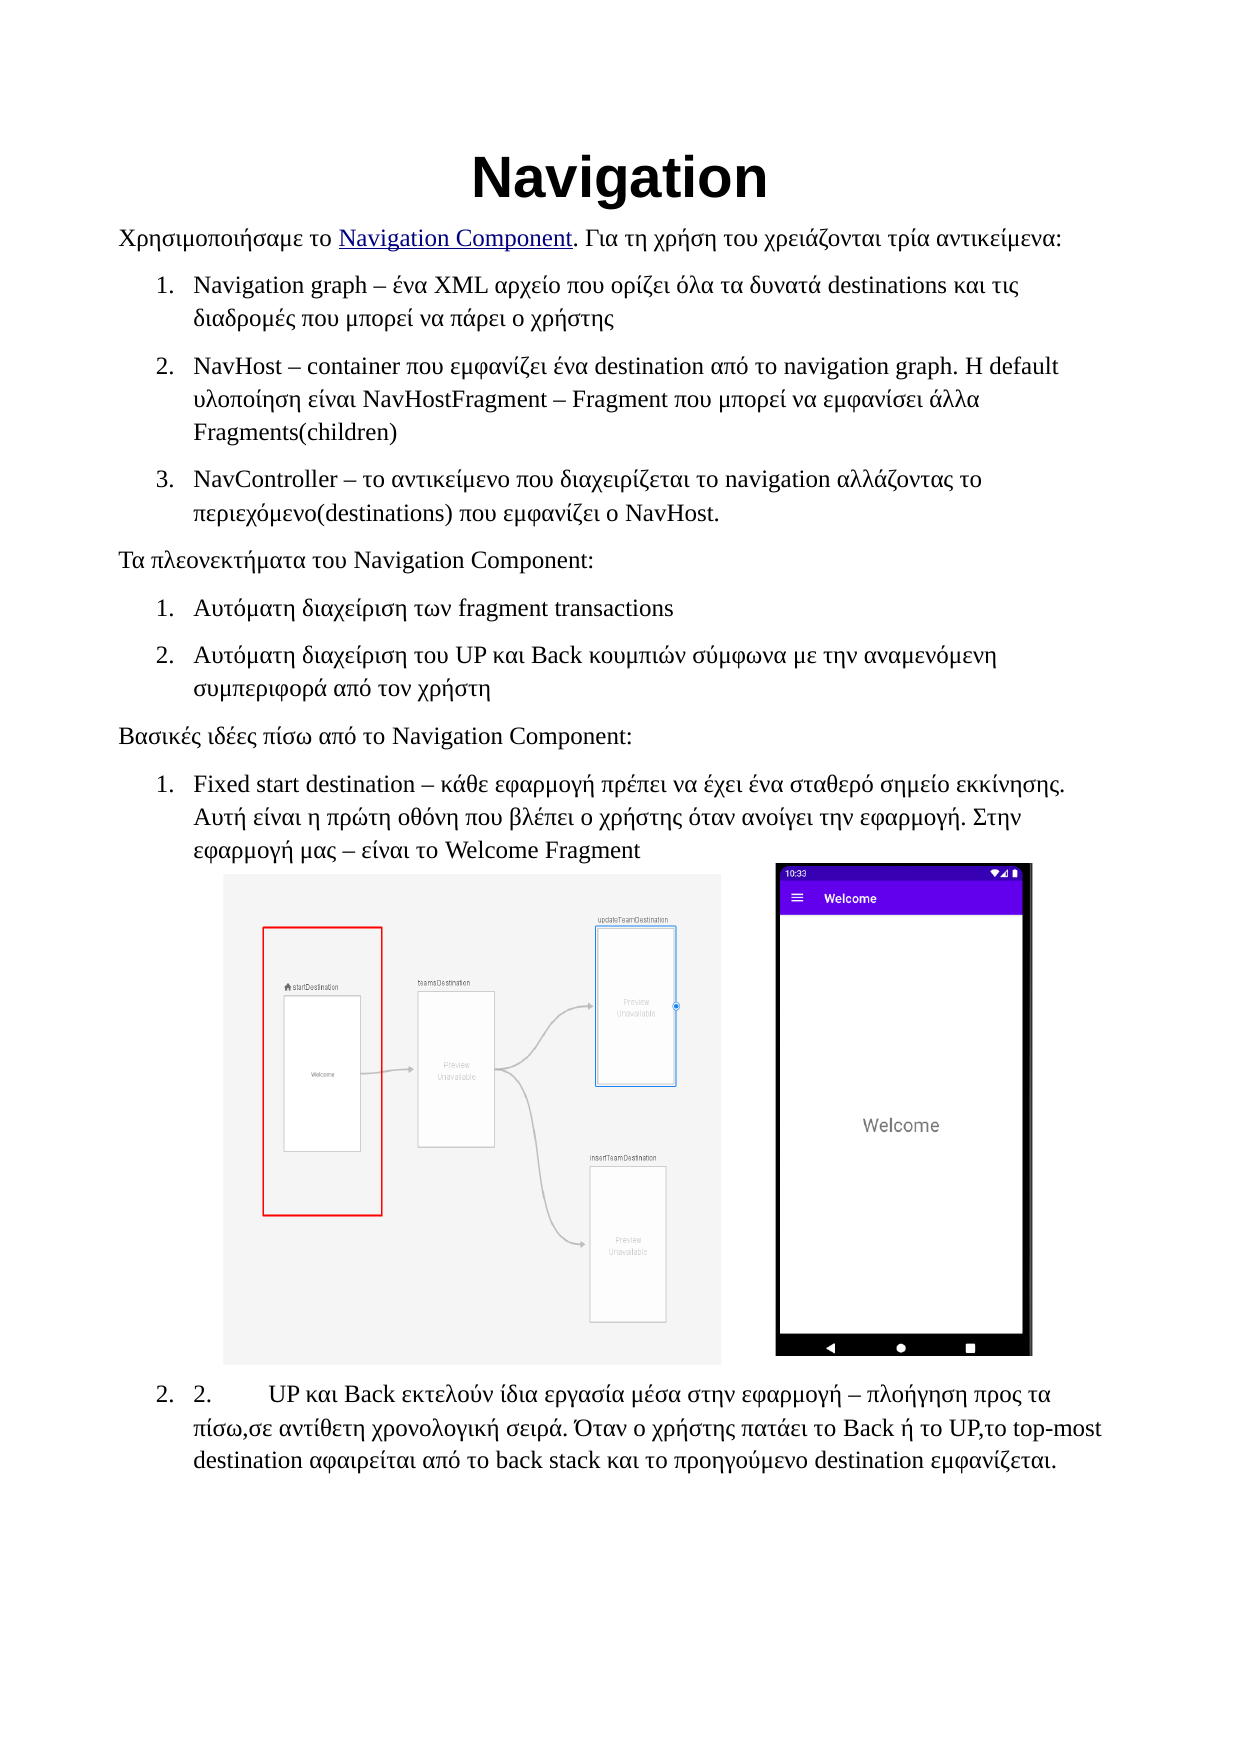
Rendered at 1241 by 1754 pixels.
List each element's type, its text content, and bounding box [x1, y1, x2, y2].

list NavHost – container που εμφανίζει ένα destination από το navigation graph. Η default υλοποίηση είναι NavHostFragment – Fragment που μπορεί να εμφανίσει άλλα Fragments(children) [156, 351, 1122, 446]
picture [223, 874, 722, 1365]
list Navigation graph – ένα XML αρχείο που ορίζει όλα τα δυνατά destinations και τις διαδρομές που μπορεί να πάρει ο χρήστης [156, 270, 1122, 332]
list UP και Back εκτελούν ίδια εργασία μέσα στην εφαρμογή – πλοήγηση προς τα πίσω,σε αντίθετη χρονολογική σειρά. Όταν ο χρήστης πατάει το Back ή το UP,το top-most destination αφαιρείται από το back stack και το προηγούμενο destination εμφανίζεται. [156, 1365, 1122, 1474]
text Βασικές ιδέες πίσω από το Navigation Component: [118, 721, 1122, 750]
list NavController – το αντικείμενο που διαχειρίζεται το navigation αλλάζοντας το περιεχόμενο(destinations) που εμφανίζει ο NavHost. [156, 464, 1122, 526]
picture [775, 863, 1033, 1356]
list Fixed start destination – κάθε εφαρμογή πρέπει να έχει ένα σταθερό σημείο εκκίνησης. Αυτή είναι η πρώτη οθόνη που βλέπει ο χρήστης όταν ανοίγει την εφαρμογή. Στην εφαρμογή μας – είναι το Welcome Fragment [156, 769, 1122, 863]
list Αυτόματη διαχείριση των fragment transactions [156, 593, 1122, 622]
text Χρησιμοποιήσαμε το Navigation Component. Για τη χρήση του χρειάζονται τρία αντικείμενα: [118, 223, 1122, 251]
text Τα πλεονεκτήματα του Navigation Component: [118, 545, 1122, 574]
list Αυτόματη διαχείριση του UP και Back κουμπιών σύμφωνα με την αναμενόμενη συμπεριφορά από τον χρήστη [156, 640, 1122, 702]
title Navigation [118, 143, 1122, 210]
